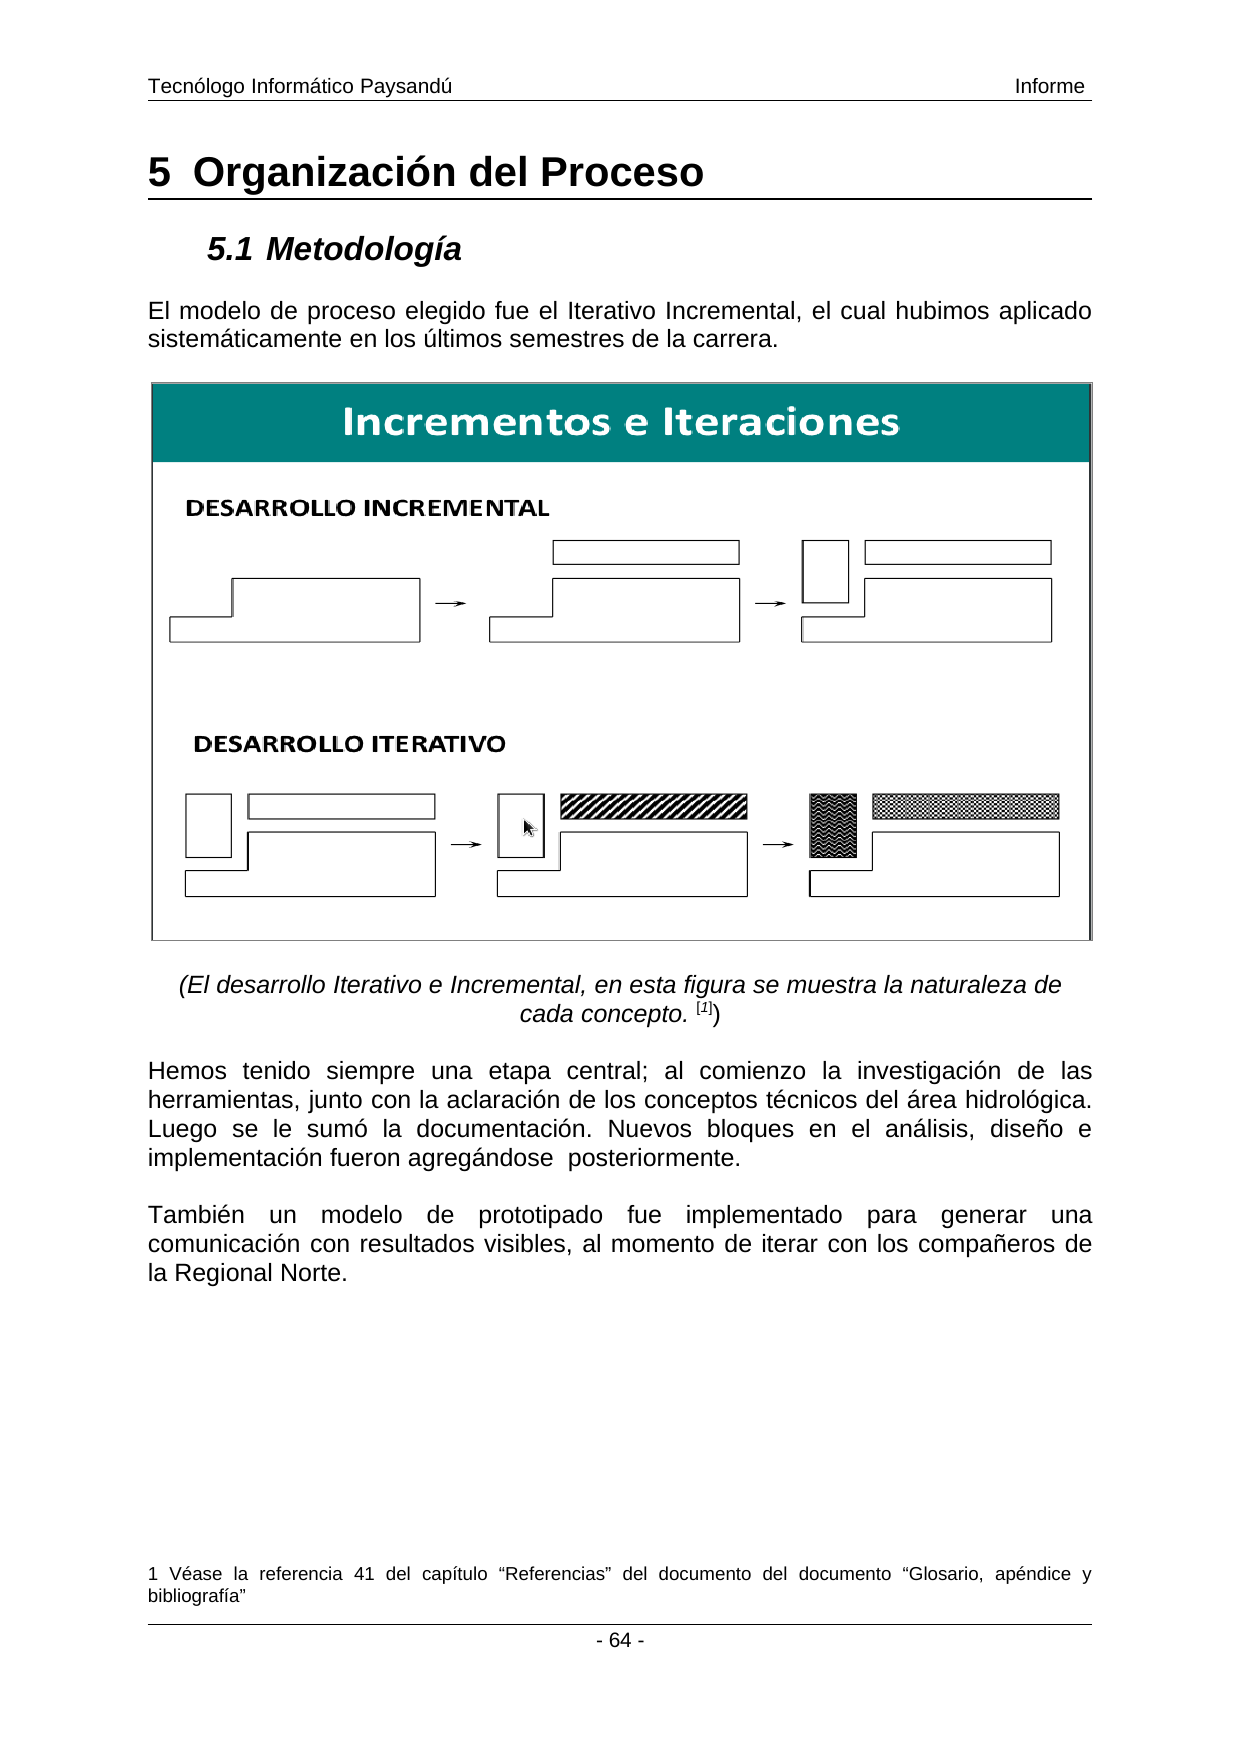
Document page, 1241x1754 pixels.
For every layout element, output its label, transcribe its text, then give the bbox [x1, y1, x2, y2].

text El modelo de proceso elegido fue el Iterativo Incremental, el cual hubimos aplicado sistemáticamente en los últimos semestres de la carrera. [148, 296, 1092, 353]
subtitle Metodología [207, 228, 1092, 267]
text Hemos tenido siempre una etapa central; al comienzo la investigación de las herramientas, junto con la aclaración de los conceptos técnicos del área hidrológica. Luego se le sumó la documentación. Nuevos bloques en el análisis, diseño e implementación fueron agregándose posteriormente. [148, 1056, 1092, 1171]
text (El desarrollo Iterativo e Incremental, en esta figura se muestra la naturaleza de cada concepto. []) [148, 970, 1092, 1027]
picture [152, 383, 1092, 940]
text Véase la referencia 41 del capítulo “Referencias” del documento del documento “Glosario, apéndice y bibliografía” [148, 1563, 1092, 1606]
text También un modelo de prototipado fue implementado para generar una comunicación con resultados visibles, al momento de iterar con los compañeros de la Regional Norte. [148, 1200, 1092, 1286]
subtitle Organización del Proceso [148, 148, 1092, 198]
